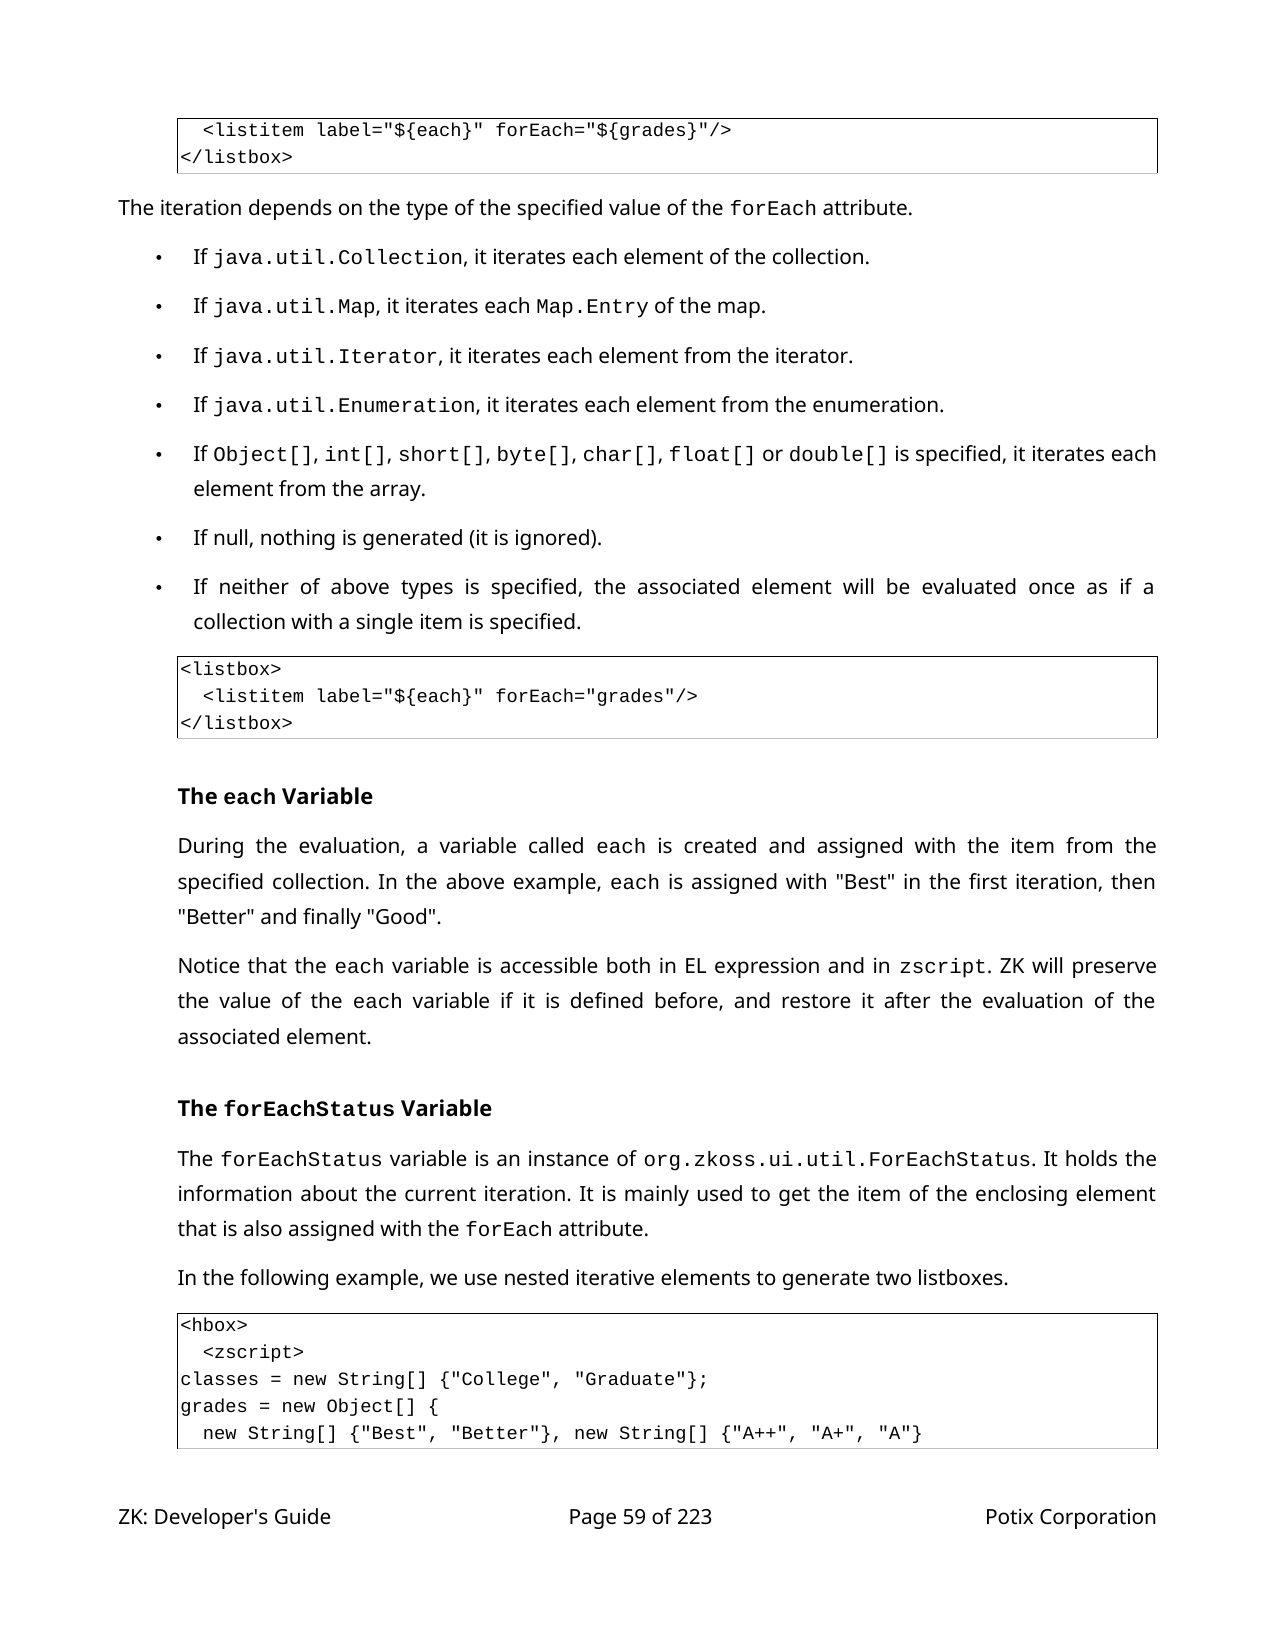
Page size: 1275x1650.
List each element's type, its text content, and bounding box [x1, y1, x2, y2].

list If java.util.Collection, it iterates each element of the collection. [156, 242, 1157, 271]
text grades = new Object[] { [178, 1394, 1157, 1418]
text <zscript> [178, 1339, 1157, 1364]
text <listitem label="${each}" forEach="grades"/> [178, 683, 1157, 708]
text Notice that the each variable is accessible both in EL expression and in zscript. ZK will preserve the value of the each variable if it is defined before, and restore it after the evaluation of the associated element. [177, 951, 1157, 1050]
text The iteration depends on the type of the specified value of the forEach attribute. [118, 193, 1157, 222]
text <hbox> [178, 1314, 1157, 1337]
list If java.util.Enumeration, it iterates each element from the enumeration. [156, 390, 1157, 418]
list If neither of above types is specified, the associated element will be evaluated once as if a collection with a single item is specified. [156, 572, 1157, 636]
text <listbox> [178, 657, 1157, 681]
text The forEachStatus variable is an instance of org.zkoss.ui.util.ForEachStatus. It holds the information about the current iteration. It is mainly used to get the item of the enclosing element that is also assigned with the forEach attribute. [177, 1144, 1157, 1243]
list If Object[], int[], short[], byte[], char[], float[] or double[] is specified, it iterates each element from the array. [156, 439, 1157, 503]
list If java.util.Iterator, it iterates each element from the iterator. [156, 341, 1157, 369]
text new String[] {"Best", "Better"}, new String[] {"A++", "A+", "A"} [178, 1421, 1157, 1448]
text During the evaluation, a variable called each is created and assigned with the item from the specified collection. In the above example, each is assigned with "Best" in the first iteration, then "Better" and finally "Good". [177, 831, 1157, 931]
subtitle The each Variable [177, 781, 1157, 811]
subtitle The forEachStatus Variable [177, 1093, 1157, 1123]
text classes = new String[] {"College", "Graduate"}; [178, 1367, 1157, 1391]
text </listbox> [178, 145, 1157, 173]
text <listitem label="${each}" forEach="${grades}"/> [178, 119, 1157, 142]
list If java.util.Map, it iterates each Map.Entry of the map. [156, 292, 1157, 320]
text </listbox> [178, 711, 1157, 738]
list If null, nothing is generated (it is ignored). [156, 523, 1157, 552]
text In the following example, we use nested iterative elements to generate two listboxes. [177, 1263, 1157, 1292]
